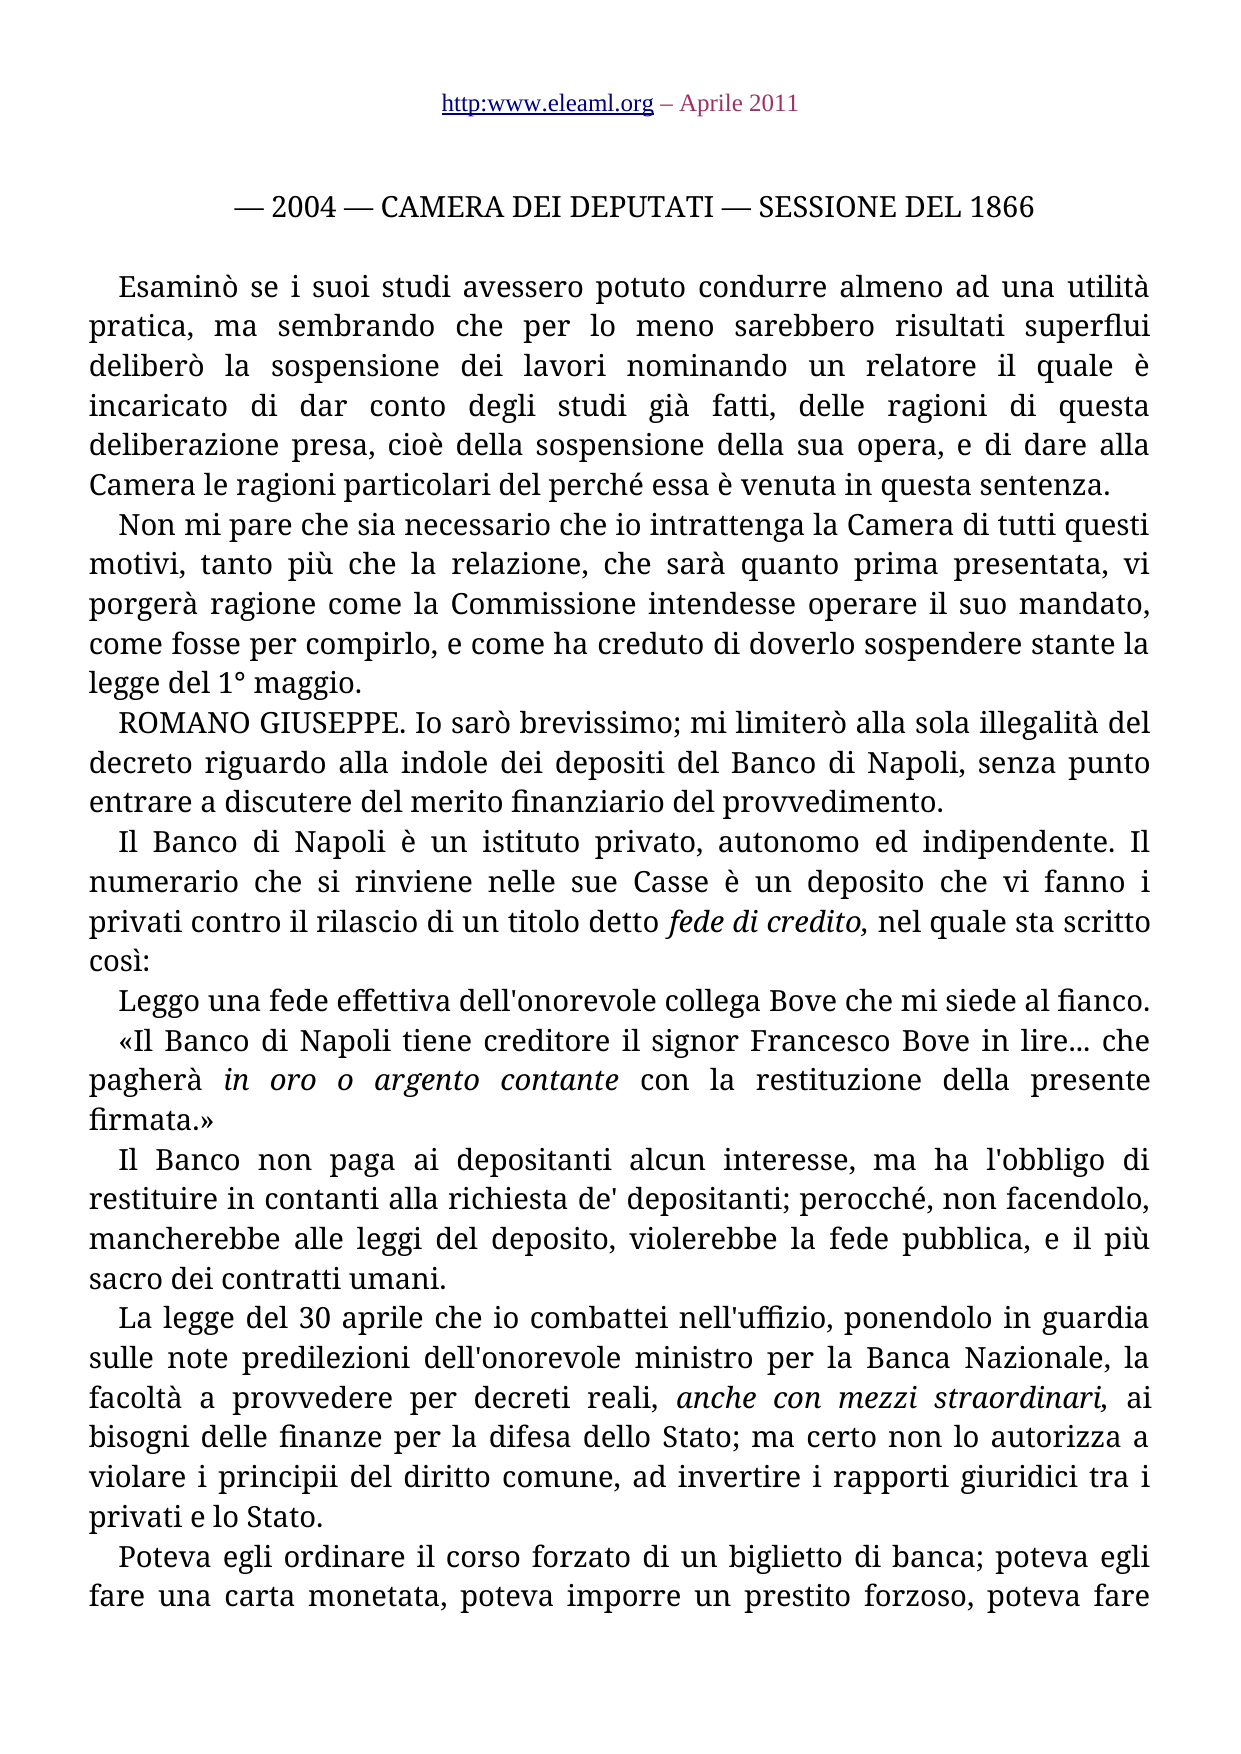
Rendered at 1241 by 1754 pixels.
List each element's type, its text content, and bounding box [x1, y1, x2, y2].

text Non mi pare che sia necessario che io intrattenga la Camera di tutti questi motivi, tanto più che la relazione, che sarà quanto prima presentata, vi porgerà ragione come la Commissione intendesse operare il suo mandato, come fosse per compirlo, e come ha creduto di doverlo sospendere stante la legge del 1° maggio. [88, 504, 1152, 702]
text Il Banco di Napoli è un istituto privato, autonomo ed indipendente. Il numerario che si rinviene nelle sue Casse è un deposito che vi fanno i privati contro il rilascio di un titolo detto fede di credito, nel quale sta scritto così: [88, 821, 1152, 980]
text Poteva egli ordinare il corso forzato di un biglietto di banca; poteva egli fare una carta monetata, poteva imporre un prestito forzoso, poteva fare [88, 1536, 1152, 1615]
text Leggo una fede effettiva dell'onorevole collega Bove che mi siede al fianco. [88, 980, 1152, 1020]
text «Il Banco di Napoli tiene creditore il signor Francesco Bove in lire... che pagherà in oro o argento contante con la restituzione della presente firmata.» [88, 1020, 1152, 1139]
text — 2004 — CAMERA DEI DEPUTATI — SESSIONE DEL 1866 [88, 186, 1152, 226]
text Il Banco non paga ai depositanti alcun interesse, ma ha l'obbligo di restituire in contanti alla richiesta de' depositanti; perocché, non facendolo, mancherebbe alle leggi del deposito, violerebbe la fede pubblica, e il più sacro dei contratti umani. [88, 1139, 1152, 1298]
text ROMANO GIUSEPPE. Io sarò brevissimo; mi limiterò alla sola illegalità del decreto riguardo alla indole dei depositi del Banco di Napoli, senza punto entrare a discutere del merito finanziario del provvedimento. [88, 702, 1152, 821]
text La legge del 30 aprile che io combattei nell'uffizio, ponendolo in guardia sulle note predilezioni dell'onorevole ministro per la Banca Nazionale, la facoltà a provvedere per decreti reali, anche con mezzi straordinari, ai bisogni delle finanze per la difesa dello Stato; ma certo non lo autorizza a violare i principii del diritto comune, ad invertire i rapporti giuridici tra i privati e lo Stato. [88, 1298, 1152, 1536]
text Esaminò se i suoi studi avessero potuto condurre almeno ad una utilità pratica, ma sembrando che per lo meno sarebbero risultati superflui deliberò la sospensione dei lavori nominando un relatore il quale è incaricato di dar conto degli studi già fatti, delle ragioni di questa deliberazione presa, cioè della sospensione della sua opera, e di dare alla Camera le ragioni particolari del perché essa è venuta in questa sentenza. [88, 266, 1152, 504]
